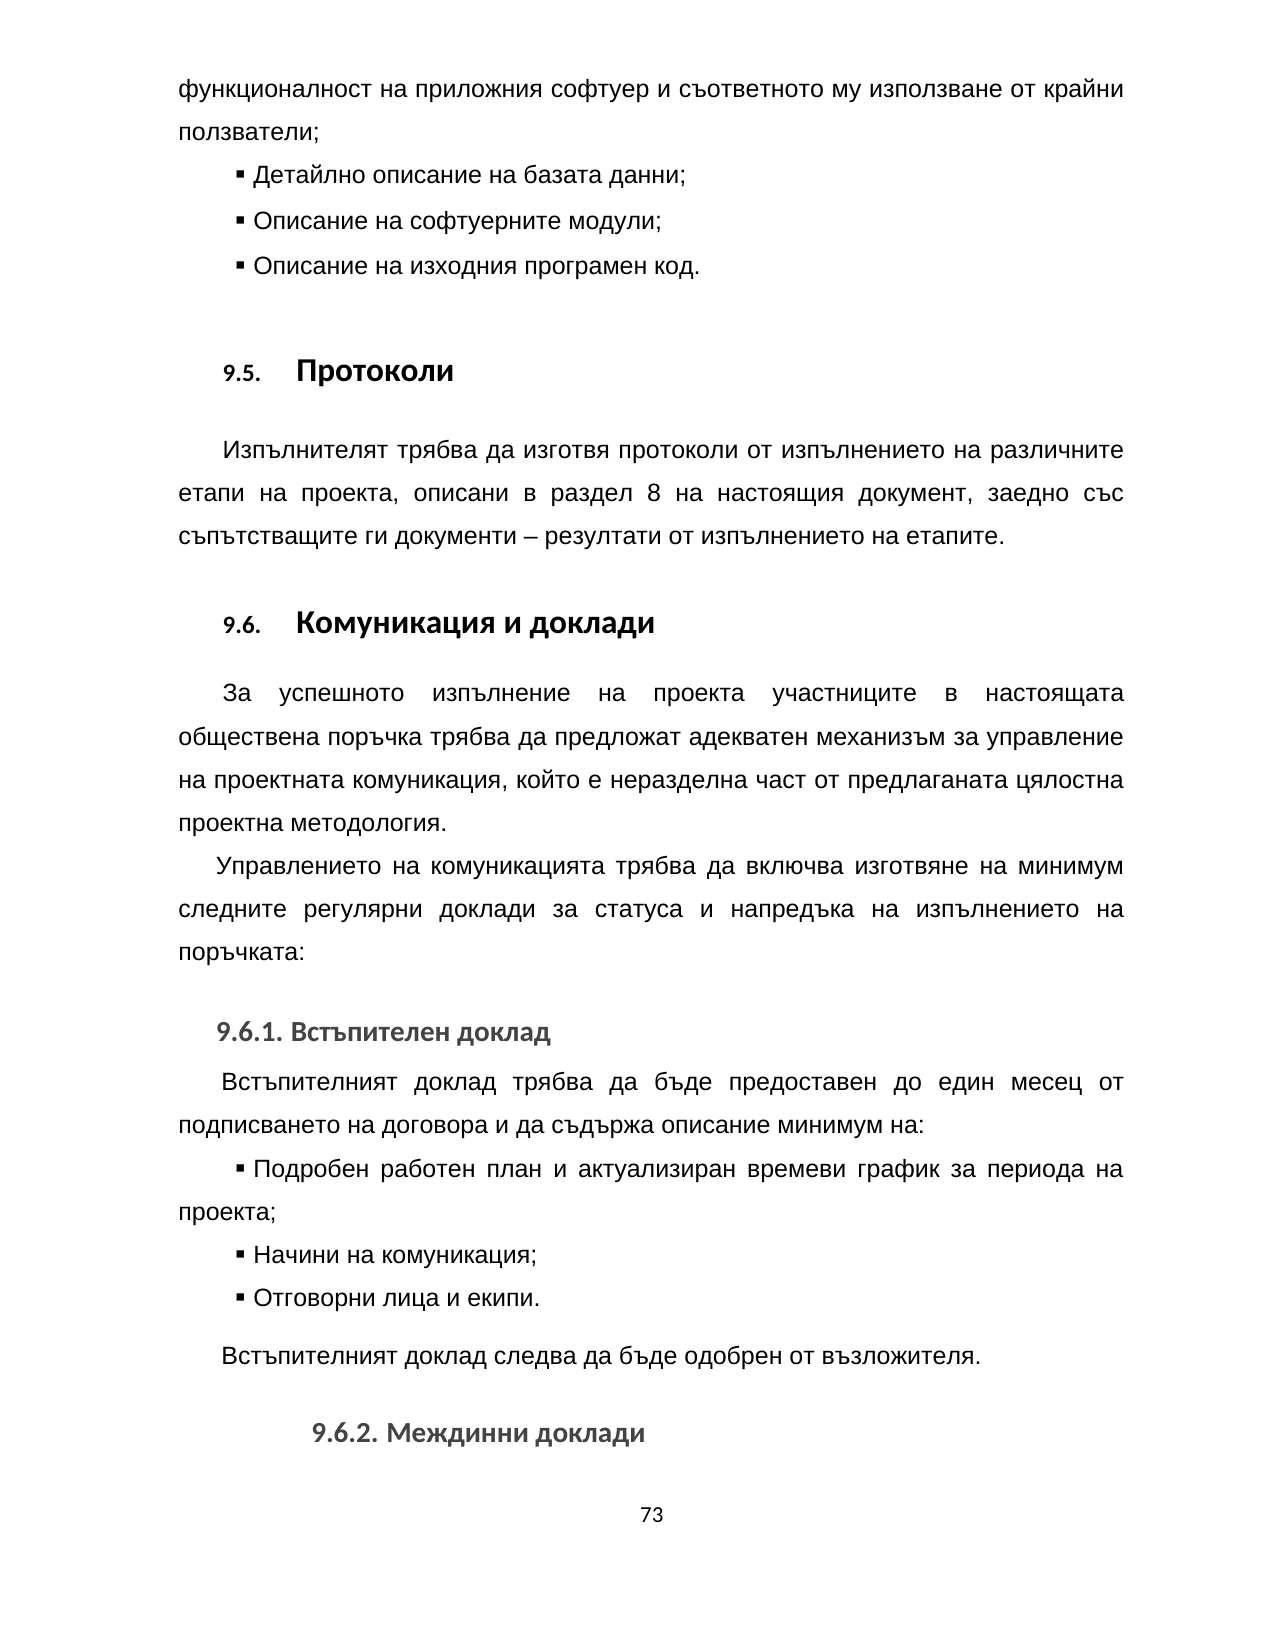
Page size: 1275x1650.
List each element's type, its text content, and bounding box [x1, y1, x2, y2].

subtitle Междинни доклади [311, 1414, 1125, 1450]
subtitle Протоколи [222, 348, 1125, 389]
list Начини на комуникация; [178, 1240, 1125, 1269]
subtitle Встъпителен доклад [216, 1013, 1125, 1049]
list Детайлно описание на базата данни; [178, 160, 1125, 189]
text Встъпителният доклад следва да бъде одобрен от възложителя. [178, 1341, 1125, 1370]
list Описание на изходния програмен код. [178, 251, 1125, 280]
text Управлението на комуникацията трябва да включва изготвяне на минимум следните регулярни доклади за статуса и напредъка на изпълнението на поръчката: [178, 851, 1125, 966]
subtitle Комуникация и доклади [222, 601, 1125, 642]
list Отговорни лица и екипи. [178, 1283, 1125, 1312]
list функционалност на приложния софтуер и съответното му използване от крайни ползватели; [178, 74, 1125, 146]
list Описание на софтуерните модули; [178, 206, 1125, 234]
text Встъпителният доклад трябва да бъде предоставен до един месец от подписването на договора и да съдържа описание минимум на: [178, 1067, 1125, 1139]
text Изпълнителят трябва да изготвя протоколи от изпълнението на различните етапи на проекта, описани в раздел 8 на настоящия документ, заедно със съпътстващите ги документи – резултати от изпълнението на етапите. [178, 435, 1125, 550]
text За успешното изпълнение на проекта участниците в настоящата обществена поръчка трябва да предложат адекватен механизъм за управление на проектната комуникация, който е неразделна част от предлаганата цялостна проектна методология. [178, 678, 1125, 836]
list Подробен работен план и актуализиран времеви график за периода на проекта; [178, 1153, 1125, 1226]
